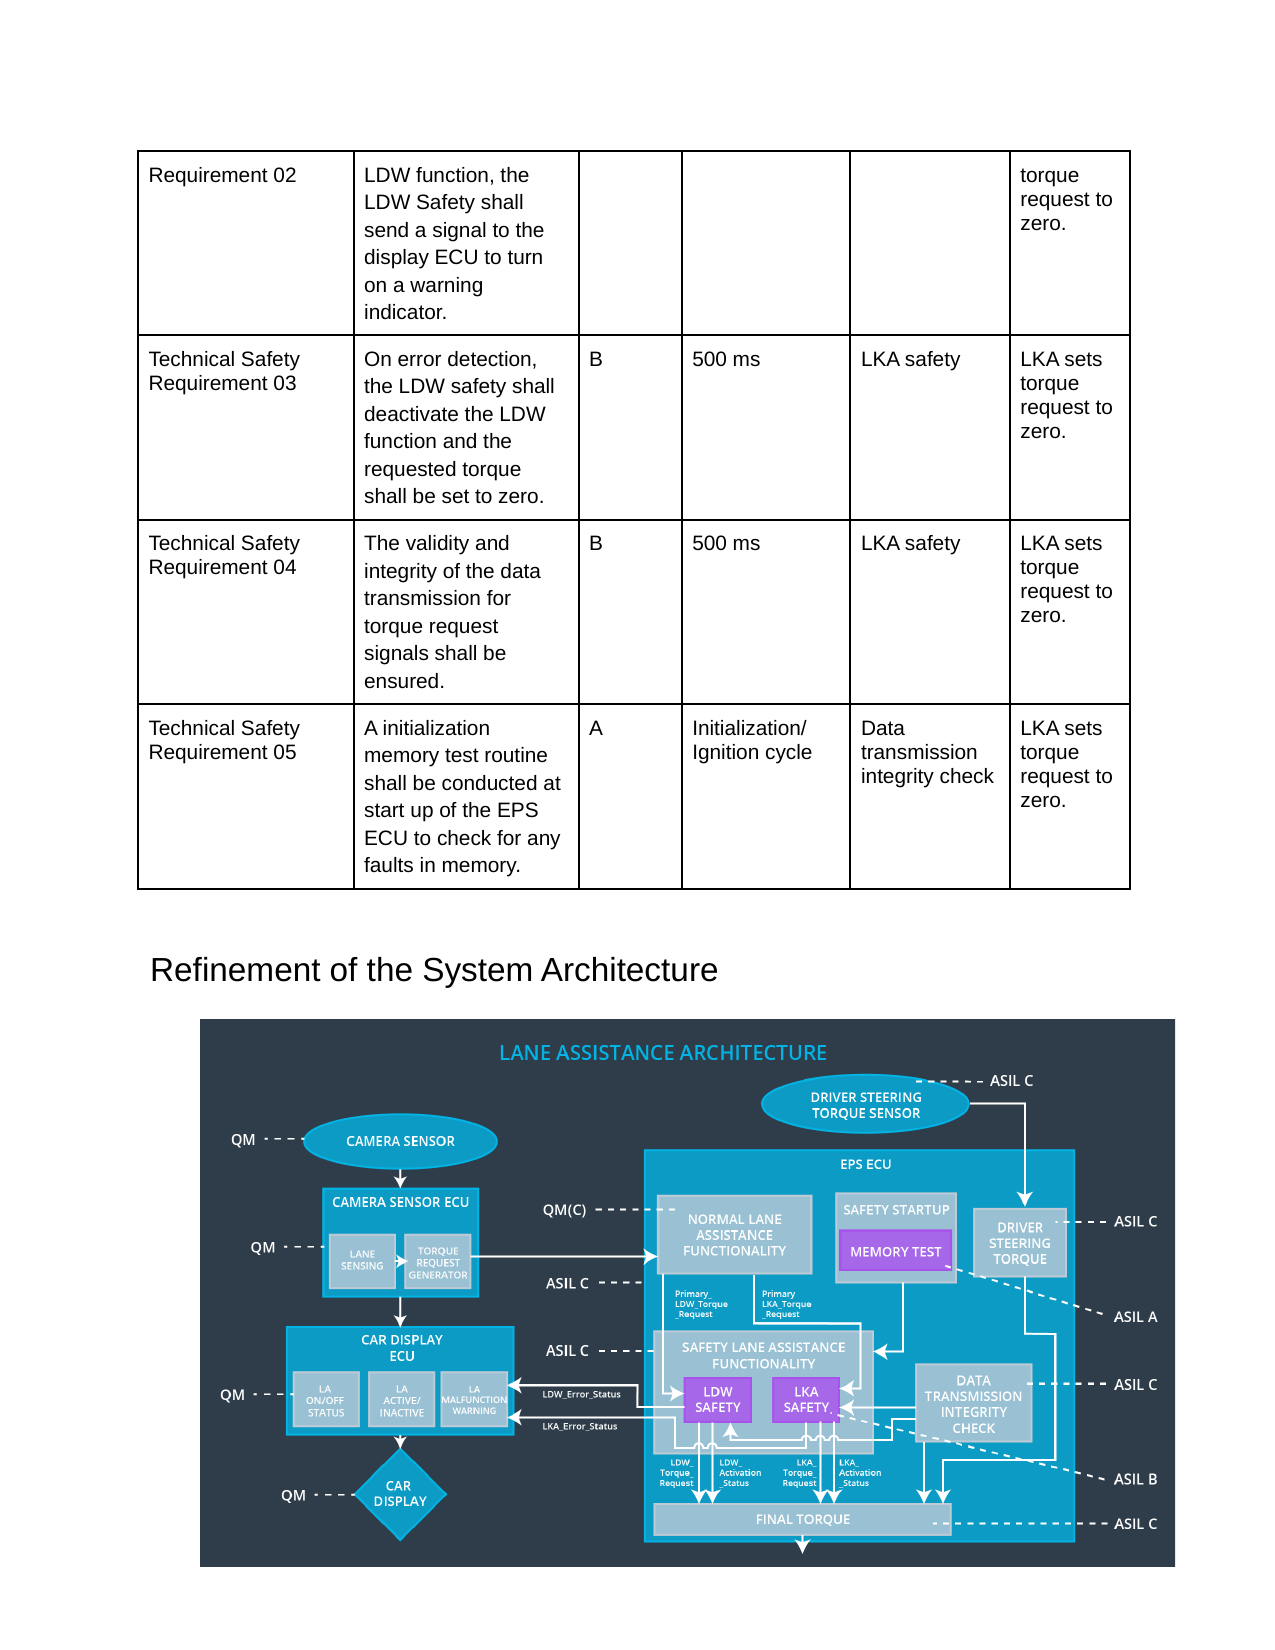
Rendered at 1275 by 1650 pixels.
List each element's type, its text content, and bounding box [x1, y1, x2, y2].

table_cell B [580, 336, 681, 519]
picture [200, 1018, 1175, 1567]
table_cell A [580, 705, 681, 887]
table_cell 500 ms [683, 336, 849, 519]
table_cell 500 ms [683, 521, 849, 703]
table_cell Requirement 02 [139, 152, 353, 334]
table_cell LKA sets torque request to zero. [1011, 521, 1129, 703]
table_cell On error detection, the LDW safety shall deactivate the LDW function and the requested torque shall be set to zero. [355, 336, 578, 519]
table_cell LKA safety [851, 521, 1009, 703]
table_cell [580, 152, 681, 334]
table_cell Data transmission integrity check [851, 705, 1009, 887]
table_cell LKA safety [851, 336, 1009, 519]
table_cell torque request to zero. [1011, 152, 1129, 334]
table_cell B [580, 521, 681, 703]
table_cell [851, 152, 1009, 334]
table_cell Technical Safety Requirement 05 [139, 705, 353, 887]
table_cell Technical Safety Requirement 03 [139, 336, 353, 519]
table_cell LDW function, the LDW Safety shall send a signal to the display ECU to turn on a warning indicator. [355, 152, 578, 334]
subtitle Refinement of the System Architecture [150, 950, 1125, 988]
table_cell LKA sets torque request to zero. [1011, 705, 1129, 887]
table_cell LKA sets torque request to zero. [1011, 336, 1129, 519]
table_cell A initialization memory test routine shall be conducted at start up of the EPS ECU to check for any faults in memory. [355, 705, 578, 887]
table_cell The validity and integrity of the data transmission for torque request signals shall be ensured. [355, 521, 578, 703]
table_cell [683, 152, 849, 334]
table_cell Initialization/Ignition cycle [683, 705, 849, 887]
table_cell Technical Safety Requirement 04 [139, 521, 353, 703]
